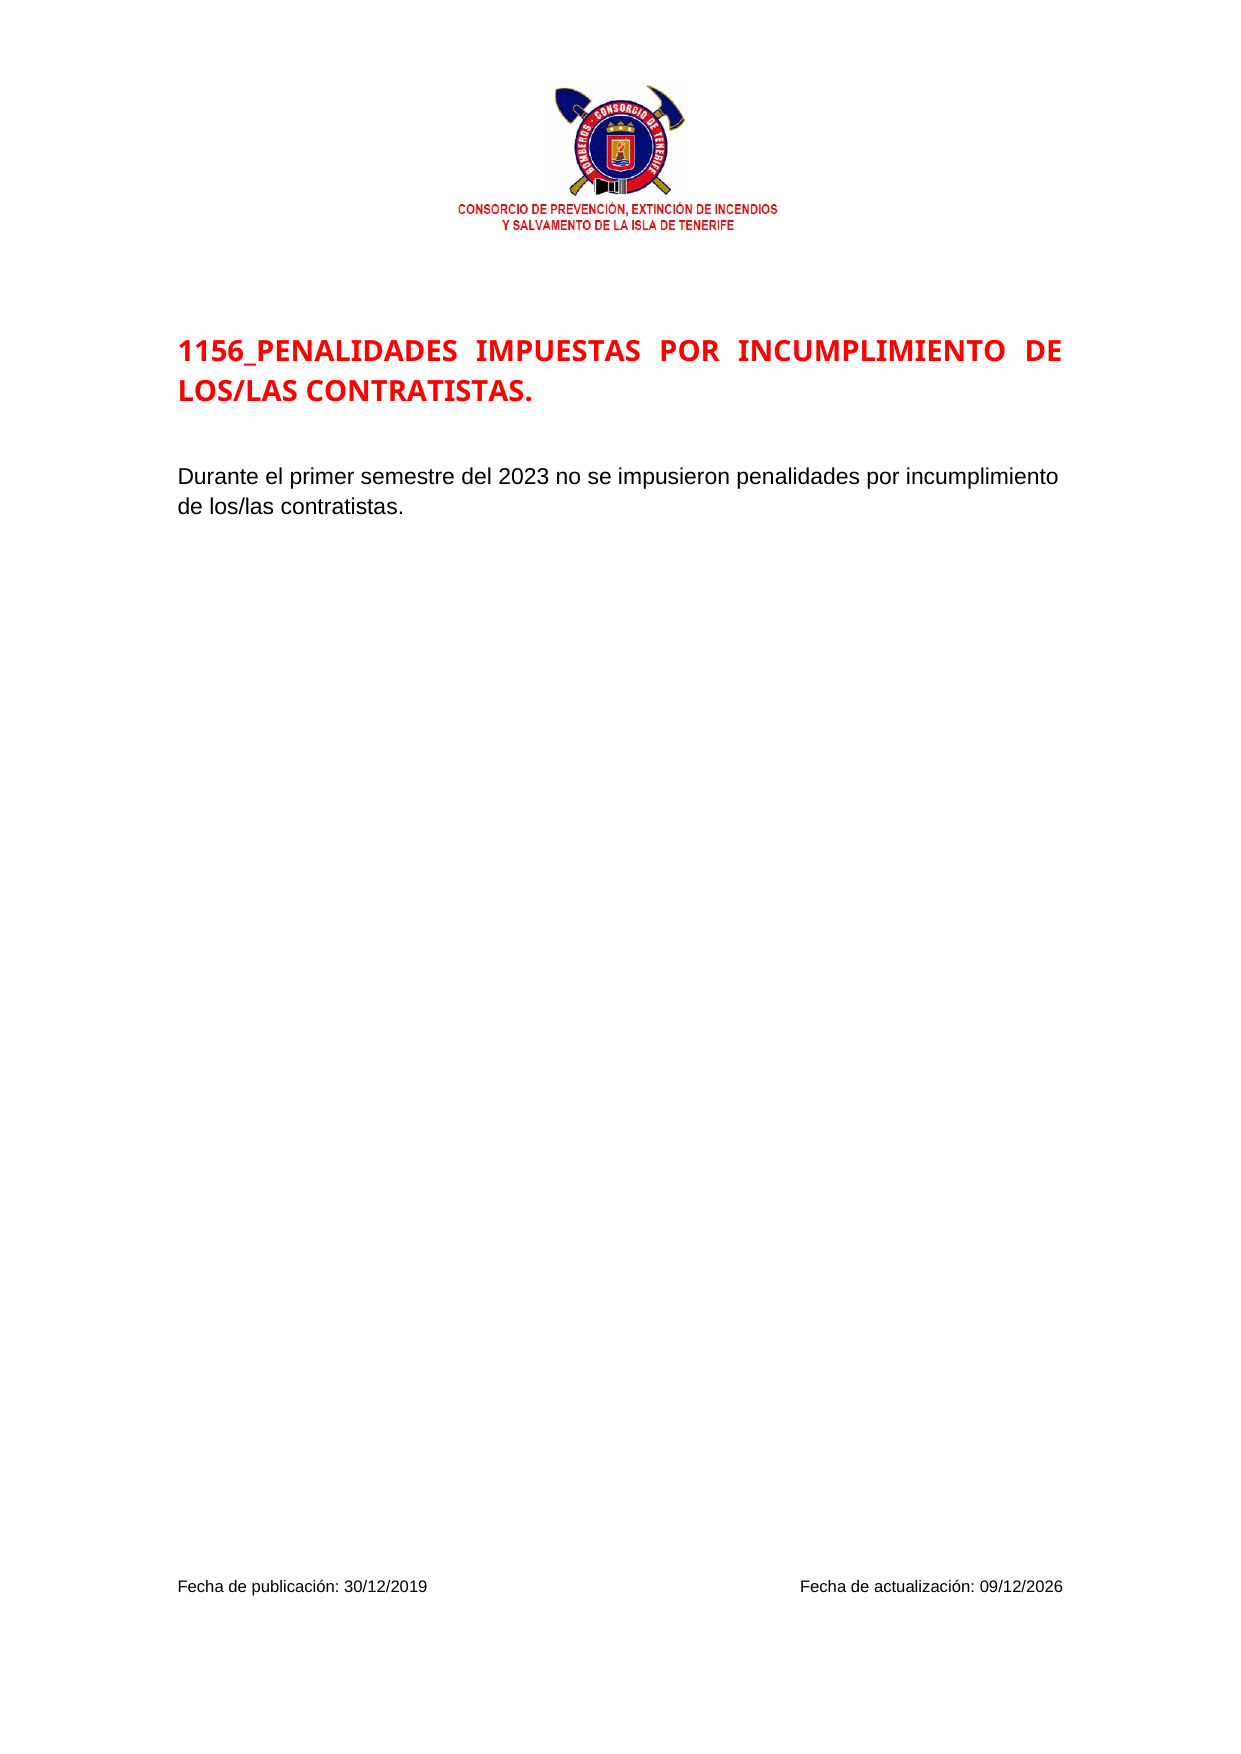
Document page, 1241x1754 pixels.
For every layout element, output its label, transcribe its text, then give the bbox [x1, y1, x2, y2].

subtitle 1156_Penalidades impuestas por incumplimiento de los/las contratistas. [177, 331, 1063, 410]
text Durante el primer semestre del 2023 no se impusieron penalidades por incumplimiento de los/las contratistas. [177, 463, 1063, 519]
